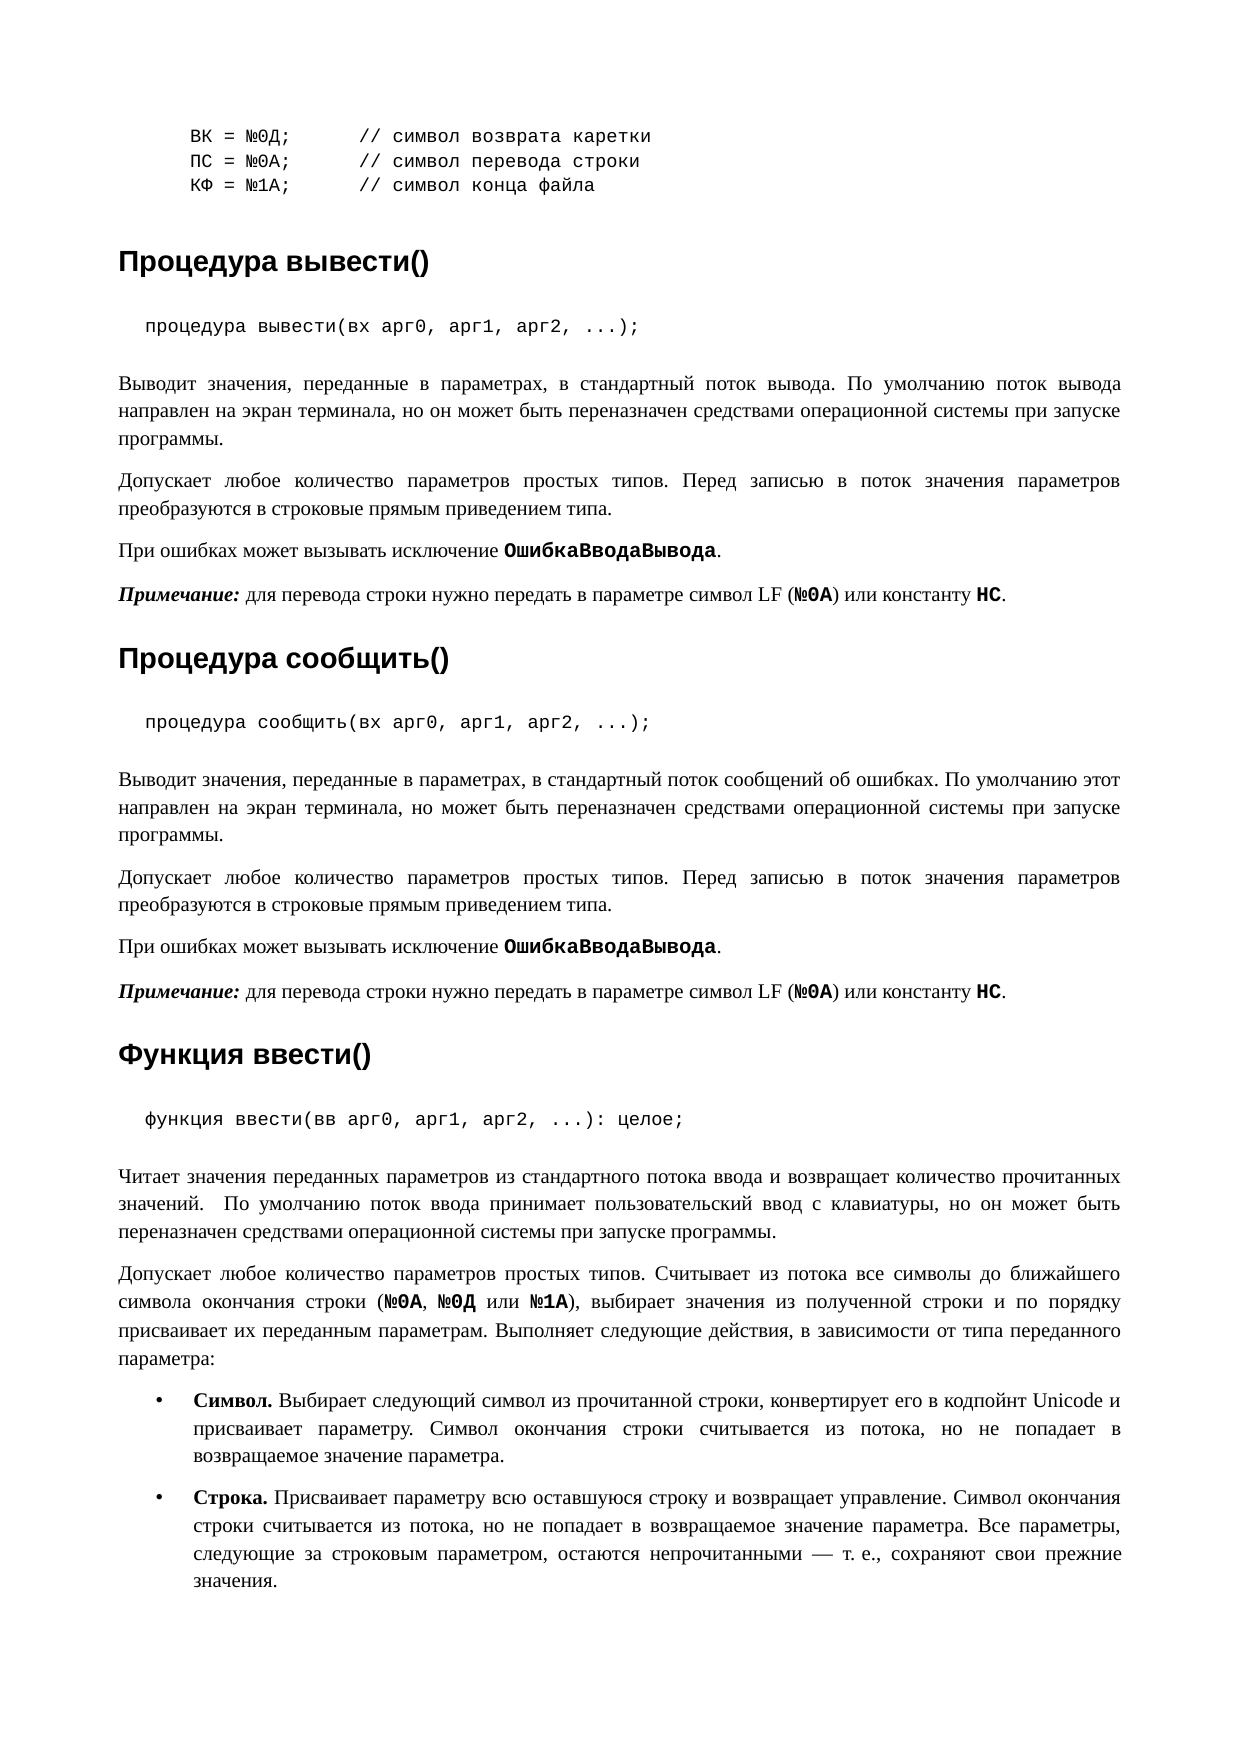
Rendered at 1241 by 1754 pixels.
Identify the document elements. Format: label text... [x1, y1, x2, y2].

text функция ввести(вв арг0, арг1, арг2, ...): целое; [136, 1101, 1104, 1140]
text При ошибках может вызывать исключение ОшибкаВводаВывода. [118, 934, 1122, 960]
subtitle Процедура вывести() [118, 244, 1122, 278]
text Выводит значения, переданные в параметрах, в стандартный поток вывода. По умолчанию поток вывода направлен на экран терминала, но он может быть переназначен средствами операционной системы при запуске программы. [118, 371, 1122, 450]
text Читает значения переданных параметров из стандартного потока ввода и возвращает количество прочитанных значений. По умолчанию поток ввода принимает пользовательский ввод с клавиатуры, но он может быть переназначен средствами операционной системы при запуске программы. [118, 1164, 1122, 1243]
text Допускает любое количество параметров простых типов. Считывает из потока все символы до ближайшего символа окончания строки (№0А, №0Д или №1А), выбирает значения из полученной строки и по порядку присваивает их переданным параметрам. Выполняет следующие действия, в зависимости от типа переданного параметра: [118, 1261, 1122, 1370]
text процедура сообщить(вх арг0, арг1, арг2, ...); [136, 704, 1104, 743]
text ВК = №0Д; // символ возврата каретки ПС = №0А; // символ перевода строки КФ = №1А; // символ конца файла [136, 118, 1104, 206]
list Строка. Присваивает параметру всю оставшуюся строку и возвращает управление. Символ окончания строки считывается из потока, но не попадает в возвращаемое значение параметра. Все параметры, следующие за строковым параметром, остаются непрочитанными — т. е., сохраняют свои прежние значения. [156, 1485, 1122, 1592]
text Выводит значения, переданные в параметрах, в стандартный поток сообщений об ошибках. По умолчанию этот направлен на экран терминала, но может быть переназначен средствами операционной системы при запуске программы. [118, 767, 1122, 846]
text Допускает любое количество параметров простых типов. Перед записью в поток значения параметров преобразуются в строковые прямым приведением типа. [118, 864, 1122, 916]
subtitle Процедура сообщить() [118, 641, 1122, 674]
text При ошибках может вызывать исключение ОшибкаВводаВывода. [118, 538, 1122, 563]
text процедура вывести(вх арг0, арг1, арг2, ...); [136, 308, 1104, 347]
text Примечание: для перевода строки нужно передать в параметре символ LF (№0А) или константу НС. [118, 582, 1122, 608]
text Допускает любое количество параметров простых типов. Перед записью в поток значения параметров преобразуются в строковые прямым приведением типа. [118, 468, 1122, 520]
subtitle Функция ввести() [118, 1037, 1122, 1071]
list Символ. Выбирает следующий символ из прочитанной строки, конвертирует его в кодпойнт Unicode и присваивает параметру. Символ окончания строки считывается из потока, но не попадает в возвращаемое значение параметра. [156, 1388, 1122, 1467]
text Примечание: для перевода строки нужно передать в параметре символ LF (№0А) или константу НС. [118, 978, 1122, 1004]
